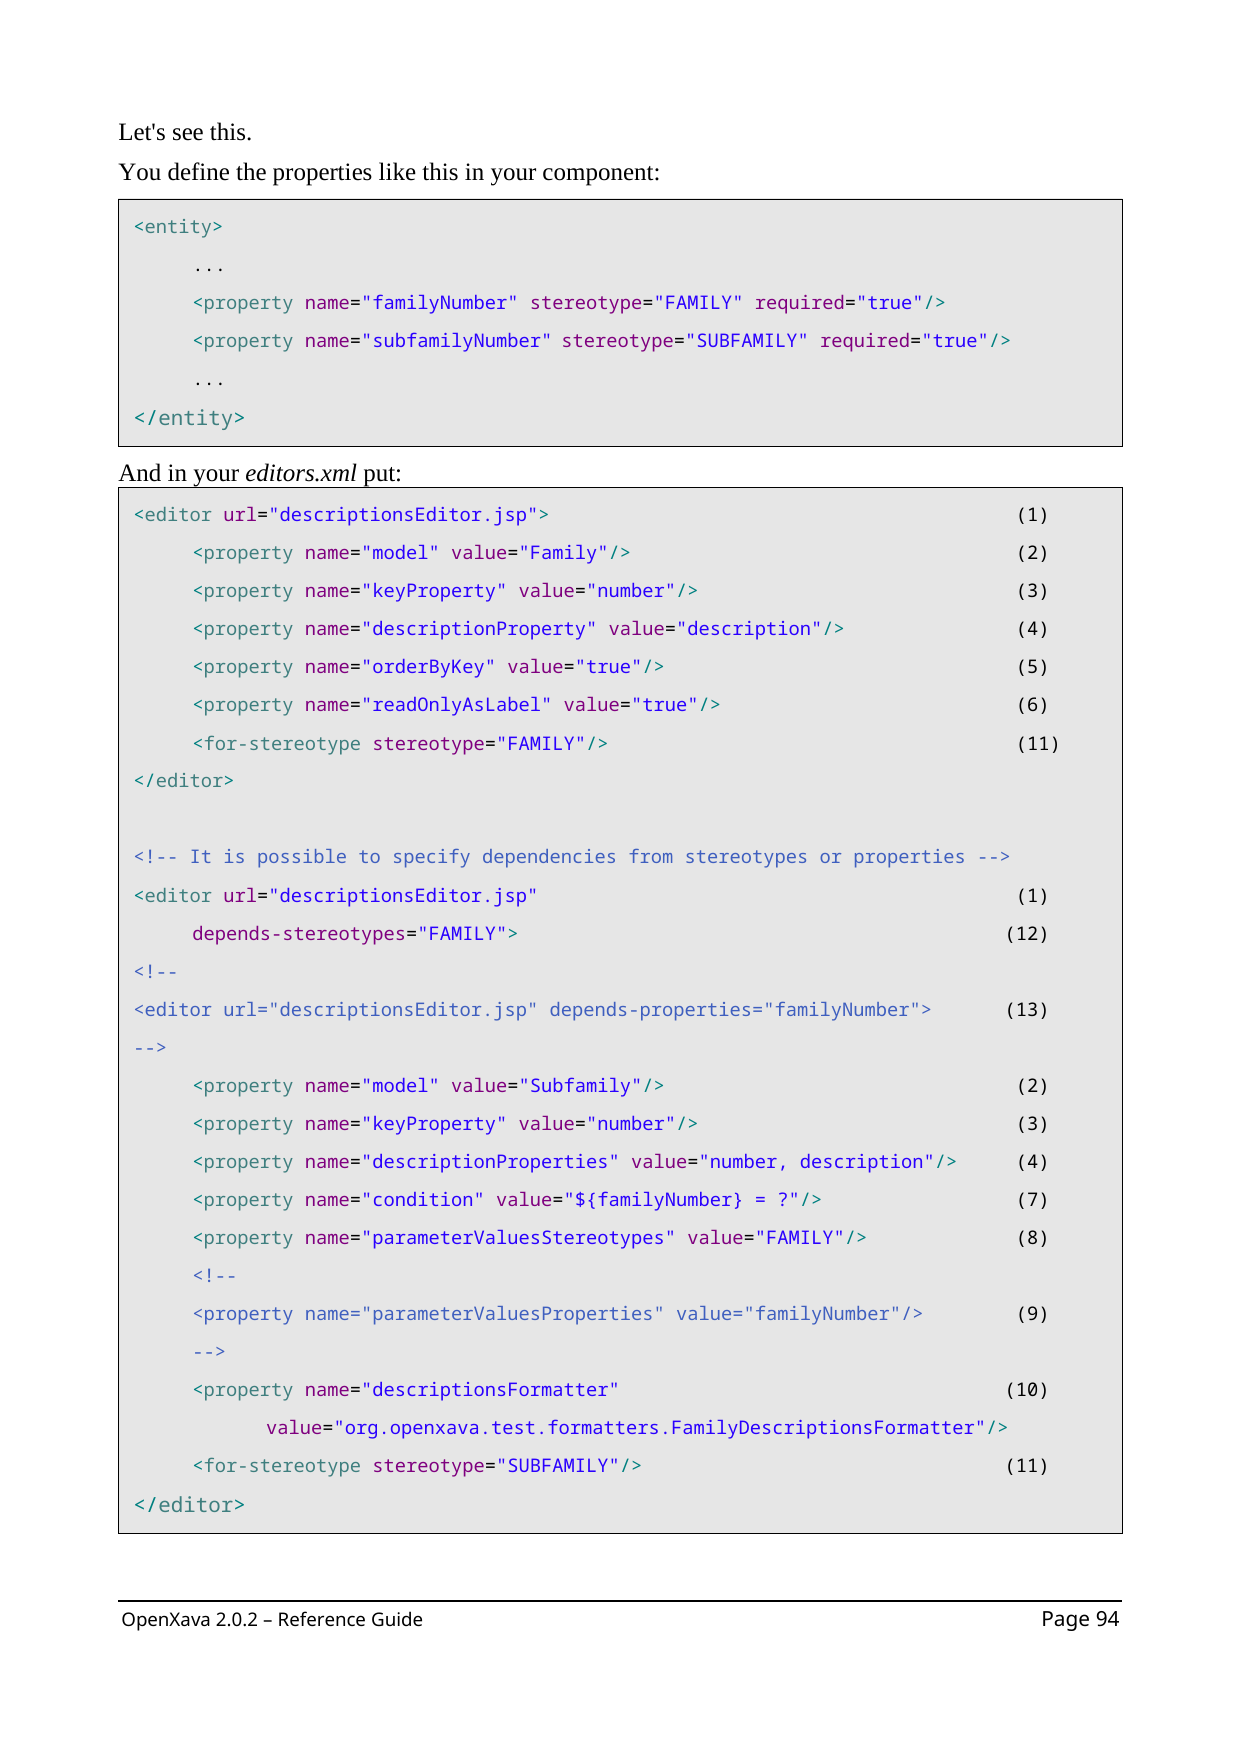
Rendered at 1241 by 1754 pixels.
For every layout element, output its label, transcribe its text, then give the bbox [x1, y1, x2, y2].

text <property name="keyProperty" value="number"/> (3) [119, 563, 1122, 601]
text <!-- [119, 1247, 1122, 1285]
text </entity> [119, 389, 1122, 446]
text <property name="keyProperty" value="number"/> (3) [119, 1095, 1122, 1133]
text depends-stereotypes="FAMILY"> (12) [119, 905, 1122, 943]
text Let's see this. [118, 118, 1122, 146]
text <property name="orderByKey" value="true"/> (5) [119, 639, 1122, 677]
text <property name="familyNumber" stereotype="FAMILY" required="true"/> [119, 274, 1122, 313]
text --> [119, 1323, 1122, 1361]
text --> [119, 1019, 1122, 1057]
text <property name="parameterValuesStereotypes" value="FAMILY"/> (8) [119, 1209, 1122, 1247]
text <property name="descriptionProperties" value="number, description"/> (4) [119, 1133, 1122, 1171]
text </editor> [119, 1475, 1122, 1533]
text <property name="descriptionProperty" value="description"/> (4) [119, 601, 1122, 639]
text ... [119, 351, 1122, 389]
text <editor url="descriptionsEditor.jsp"> (1) [119, 488, 1122, 525]
text <editor url="descriptionsEditor.jsp" (1) [119, 867, 1122, 905]
text <property name="model" value="Family"/> (2) [119, 525, 1122, 563]
text <property name="parameterValuesProperties" value="familyNumber"/> (9) [119, 1285, 1122, 1323]
text <property name="readOnlyAsLabel" value="true"/> (6) [119, 677, 1122, 715]
text You define the properties like this in your component: [118, 158, 1122, 186]
text <editor url="descriptionsEditor.jsp" depends-properties="familyNumber"> (13) [119, 981, 1122, 1019]
text And in your editors.xml put: [118, 459, 1122, 487]
text <for-stereotype stereotype="FAMILY"/> (11) [119, 715, 1122, 753]
text <property name="descriptionsFormatter" (10) [119, 1361, 1122, 1399]
text value="org.openxava.test.formatters.FamilyDescriptionsFormatter"/> [119, 1399, 1122, 1437]
text <for-stereotype stereotype="SUBFAMILY"/> (11) [119, 1437, 1122, 1475]
text <!-- [119, 943, 1122, 981]
text <property name="model" value="Subfamily"/> (2) [119, 1057, 1122, 1095]
text <property name="condition" value="${familyNumber} = ?"/> (7) [119, 1171, 1122, 1209]
text ... [119, 237, 1122, 274]
text <entity> [119, 200, 1122, 237]
text <!-- It is possible to specify dependencies from stereotypes or properties --> [119, 829, 1122, 867]
text <property name="subfamilyNumber" stereotype="SUBFAMILY" required="true"/> [119, 313, 1122, 351]
text </editor> [119, 753, 1122, 791]
